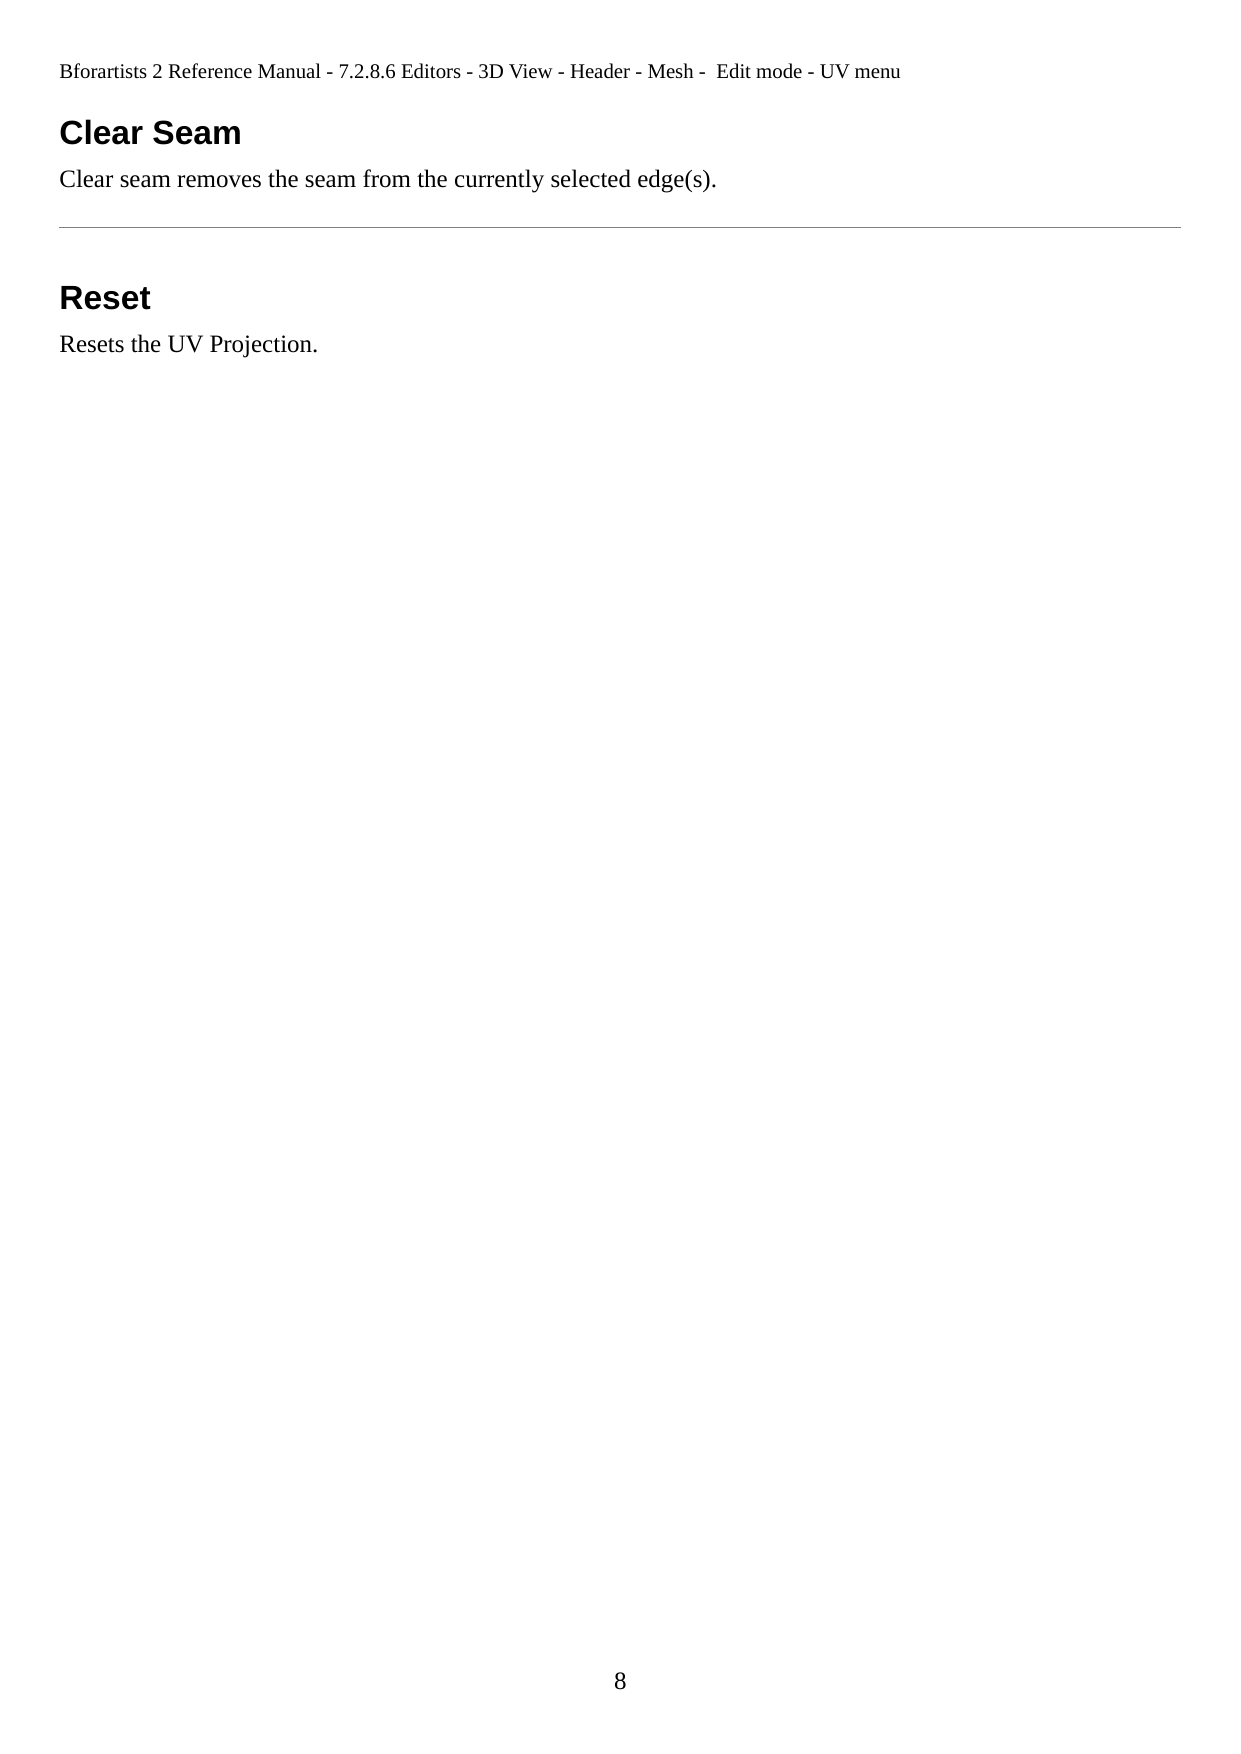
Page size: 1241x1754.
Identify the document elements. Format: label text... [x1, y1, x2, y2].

subtitle Clear Seam [59, 113, 1181, 151]
subtitle Reset [59, 278, 1181, 316]
text Resets the UV Projection. [59, 329, 1181, 358]
text Clear seam removes the seam from the currently selected edge(s). [59, 164, 1181, 192]
